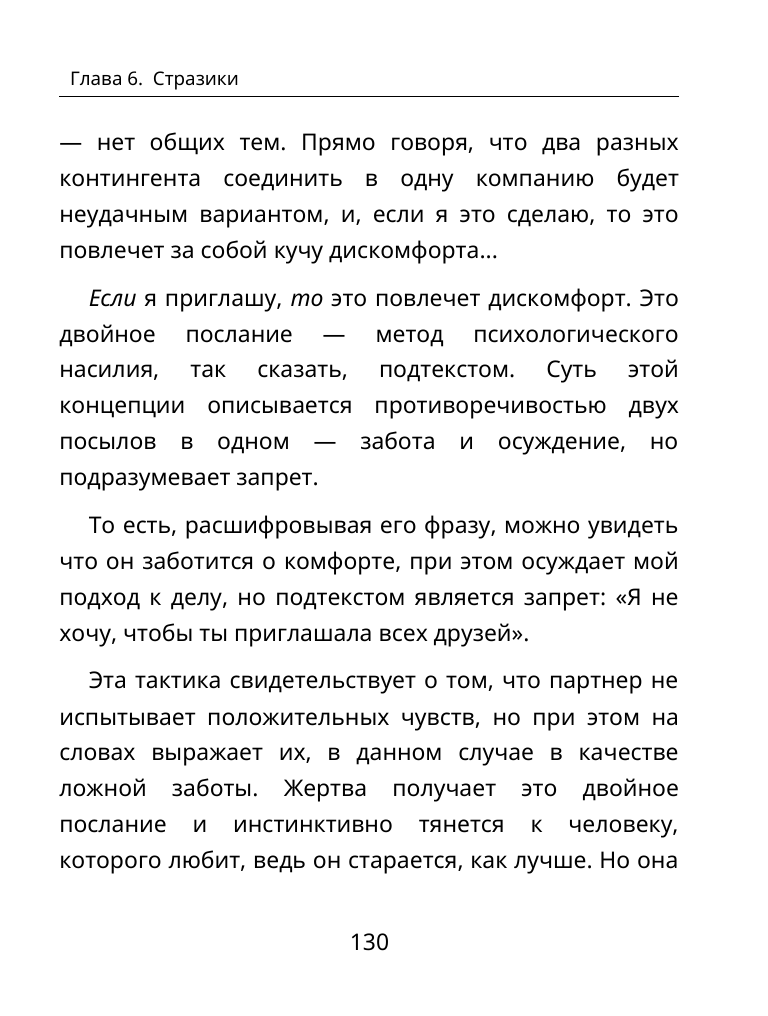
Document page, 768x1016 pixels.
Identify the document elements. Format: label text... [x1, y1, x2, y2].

text То есть, расшифровывая его фразу, можно увидеть что он заботится о комфорте, при этом осуждает мой подход к делу, но подтекстом является запрет: «Я не хочу, чтобы ты приглашала всех друзей». [59, 509, 679, 648]
text — нет общих тем. Прямо говоря, что два разных контингента соединить в одну компанию будет неудачным вариантом, и, если я это сделаю, то это повлечет за собой кучу дискомфорта... [59, 126, 679, 265]
text Эта тактика свидетельствует о том, что партнер не испытывает положительных чувств, но при этом на словах выражает их, в данном случае в качестве ложной заботы. Жертва получает это двойное послание и инстинктивно тянется к человеку, которого любит, ведь он старается, как лучше. Но она [59, 664, 679, 875]
text Если я приглашу, то это повлечет дискомфорт. Это двойное послание — метод психологического насилия, так сказать, подтекстом. Суть этой концепции описывается противоречивостью двух посылов в одном — забота и осуждение, но подразумевает запрет. [59, 282, 679, 492]
